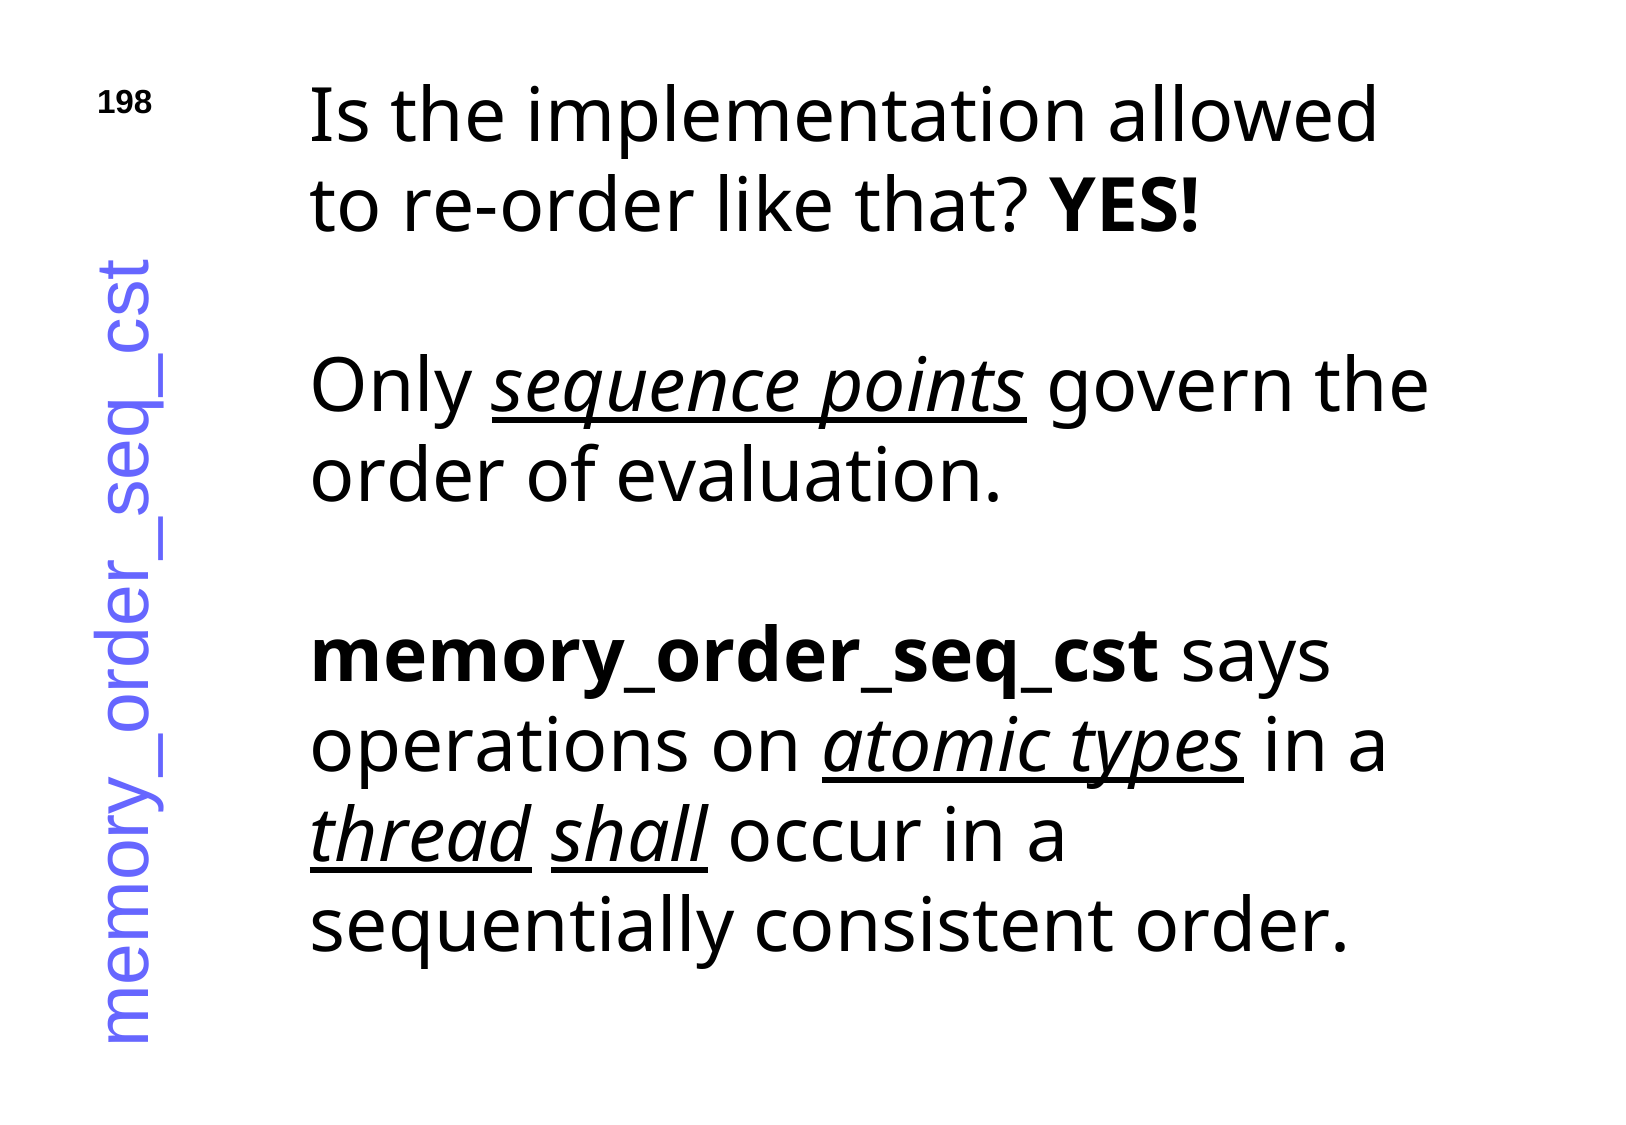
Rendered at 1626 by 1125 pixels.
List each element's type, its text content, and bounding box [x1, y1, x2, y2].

title memory_order_seq_cst [21, 29, 217, 1063]
text_box Is the implementation allowed to re-order like that? YES! Only sequence points govern the order of evaluation. memory_order_seq_cst says operations on atomic types in a thread shall occur in a sequentially consistent order. [295, 58, 1477, 975]
